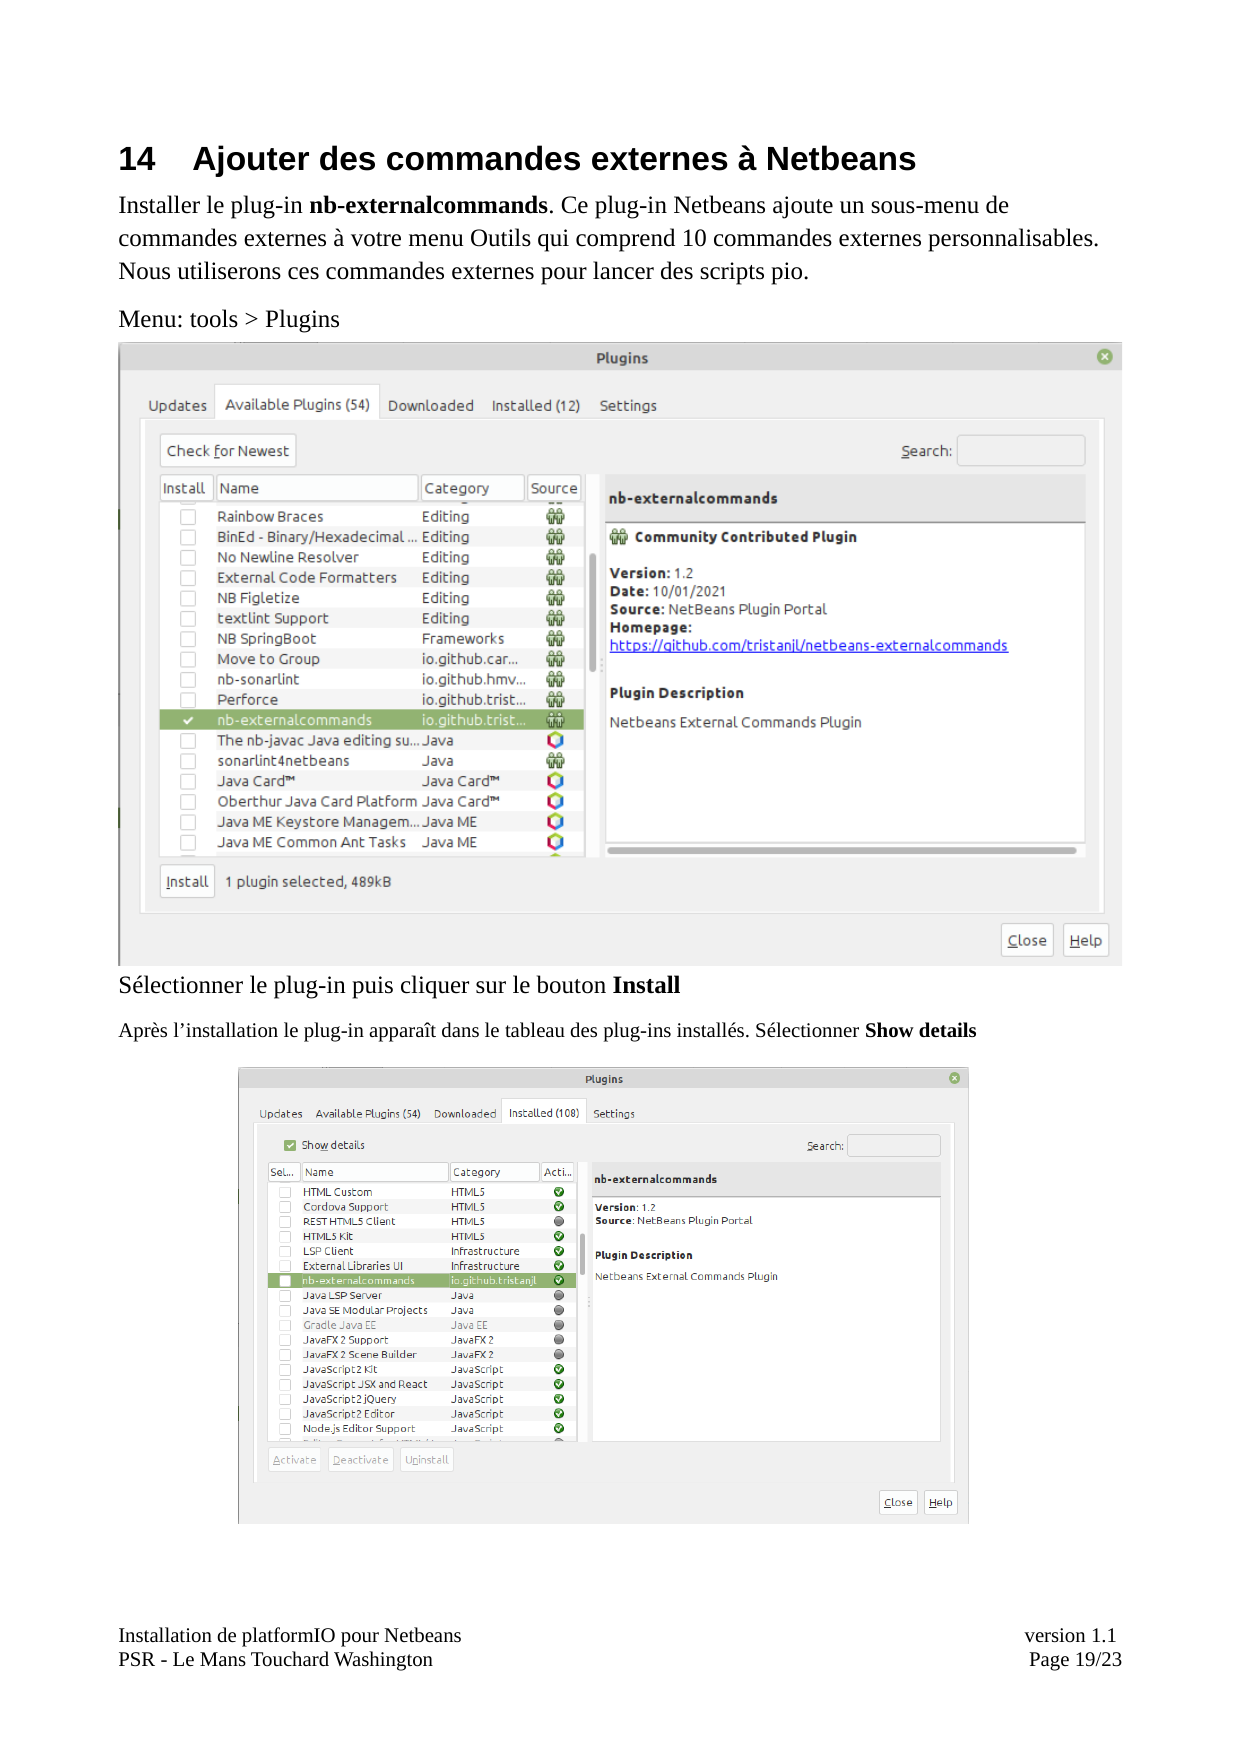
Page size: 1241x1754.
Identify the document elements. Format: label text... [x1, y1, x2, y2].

picture [238, 1067, 969, 1524]
text Menu: tools > Plugins [118, 304, 1122, 332]
subtitle Ajouter des commandes externes à Netbeans [118, 139, 1122, 178]
text Sélectionner le plug-in puis cliquer sur le bouton Install [118, 966, 1122, 999]
picture [118, 342, 1123, 966]
text Après l’installation le plug-in apparaît dans le tableau des plug-ins installés. Sélectionner Show details [118, 1018, 1122, 1042]
text Installer le plug-in nb-externalcommands. Ce plug-in Netbeans ajoute un sous-menu de commandes externes à votre menu Outils qui comprend 10 commandes externes personnalisables. Nous utiliserons ces commandes externes pour lancer des scripts pio. [118, 190, 1122, 285]
